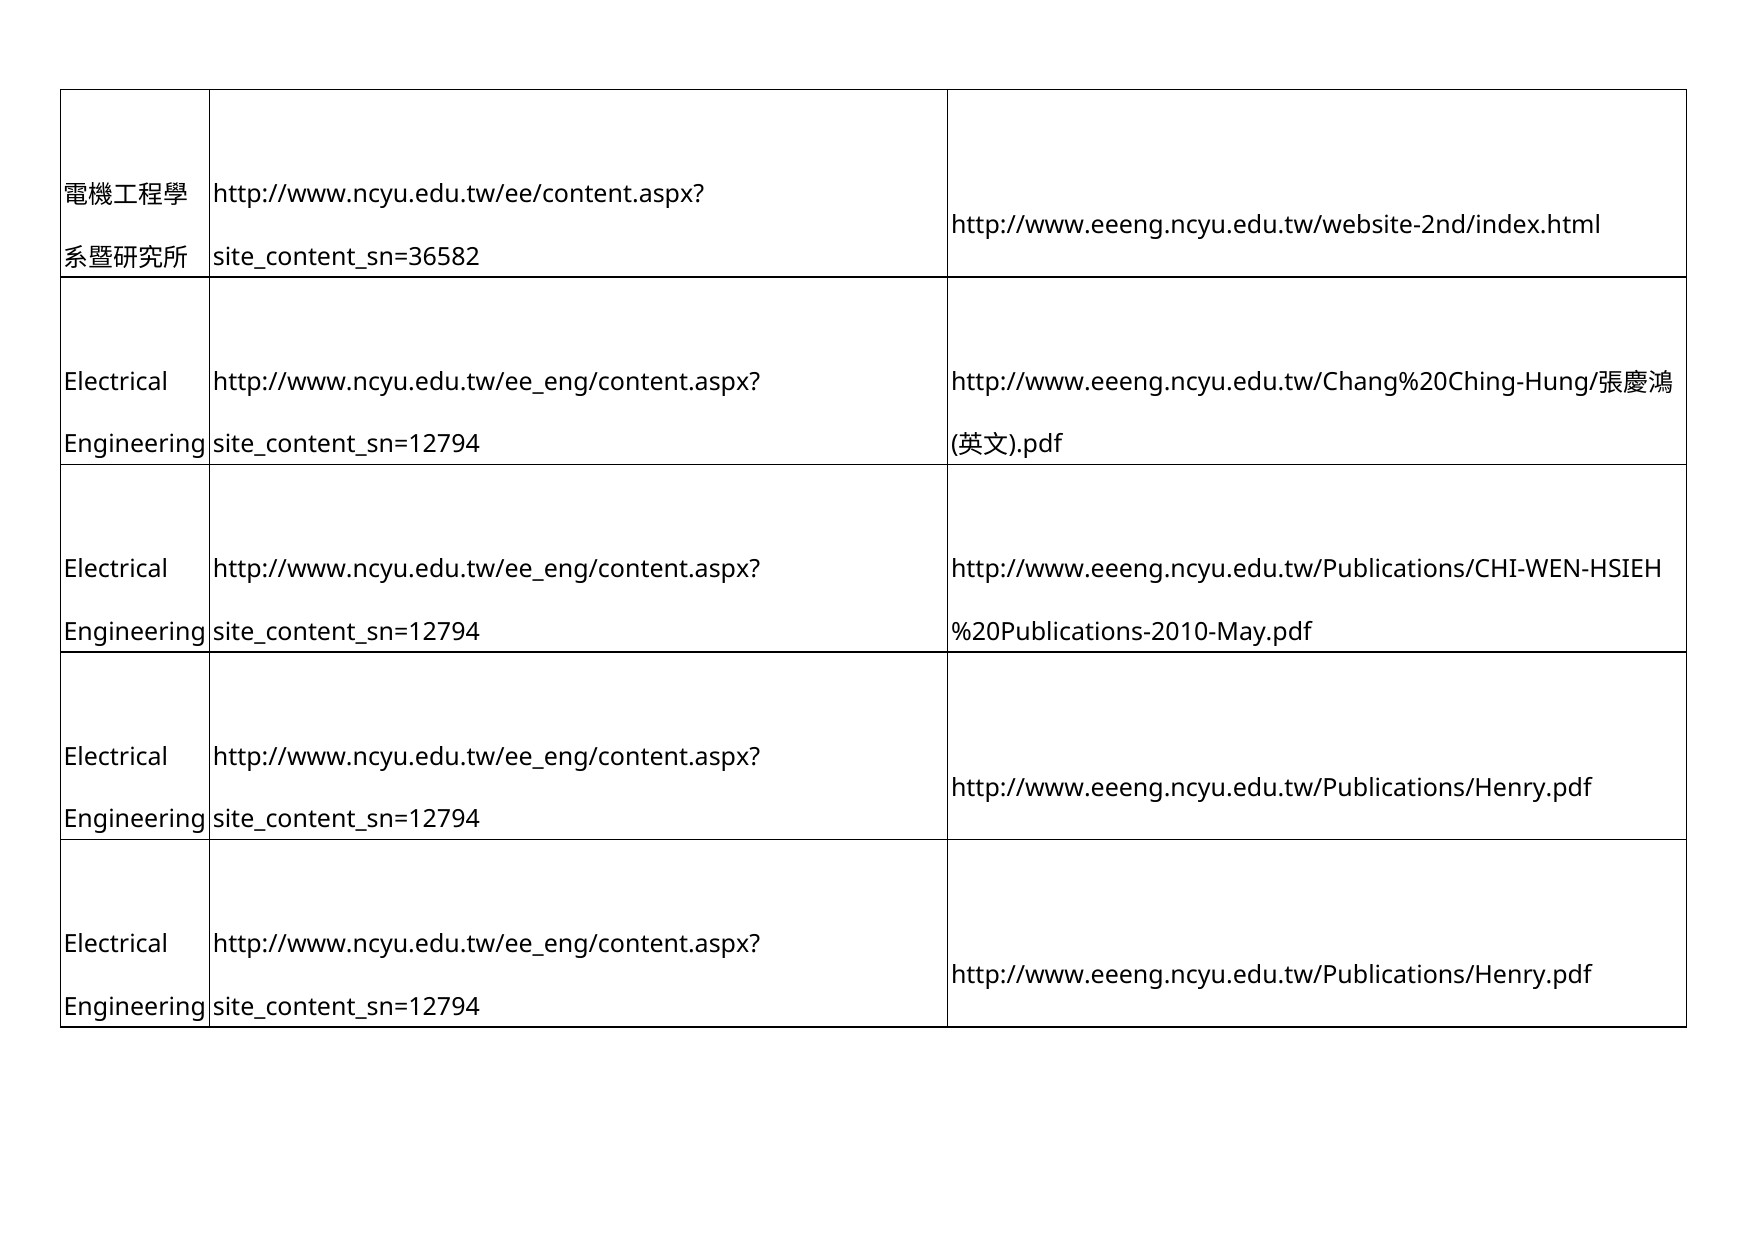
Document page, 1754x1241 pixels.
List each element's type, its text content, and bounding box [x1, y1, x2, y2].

table_cell 電機工程學系暨研究所 [61, 90, 209, 276]
table_cell Electrical Engineering [61, 278, 209, 464]
table_cell http://www.ncyu.edu.tw/ee_eng/content.aspx?site_content_sn=12794 [210, 840, 947, 1026]
table_cell Electrical Engineering [61, 653, 209, 839]
table_cell http://www.eeeng.ncyu.edu.tw/Publications/Henry.pdf [948, 653, 1686, 839]
table_cell http://www.ncyu.edu.tw/ee_eng/content.aspx?site_content_sn=12794 [210, 278, 947, 464]
table_cell http://www.ncyu.edu.tw/ee_eng/content.aspx?site_content_sn=12794 [210, 465, 947, 651]
table_cell http://www.eeeng.ncyu.edu.tw/Chang%20Ching-Hung/張慶鴻(英文).pdf [948, 278, 1686, 464]
table_cell Electrical Engineering [61, 840, 209, 1026]
table_cell http://www.eeeng.ncyu.edu.tw/Publications/Henry.pdf [948, 840, 1686, 1026]
table_cell http://www.eeeng.ncyu.edu.tw/website-2nd/index.html [948, 90, 1686, 276]
table_cell http://www.ncyu.edu.tw/ee/content.aspx?site_content_sn=36582 [210, 90, 947, 276]
table_cell Electrical Engineering [61, 465, 209, 651]
table_cell http://www.ncyu.edu.tw/ee_eng/content.aspx?site_content_sn=12794 [210, 653, 947, 839]
table_cell http://www.eeeng.ncyu.edu.tw/Publications/CHI-WEN-HSIEH%20Publications-2010-May.pdf [948, 465, 1686, 651]
